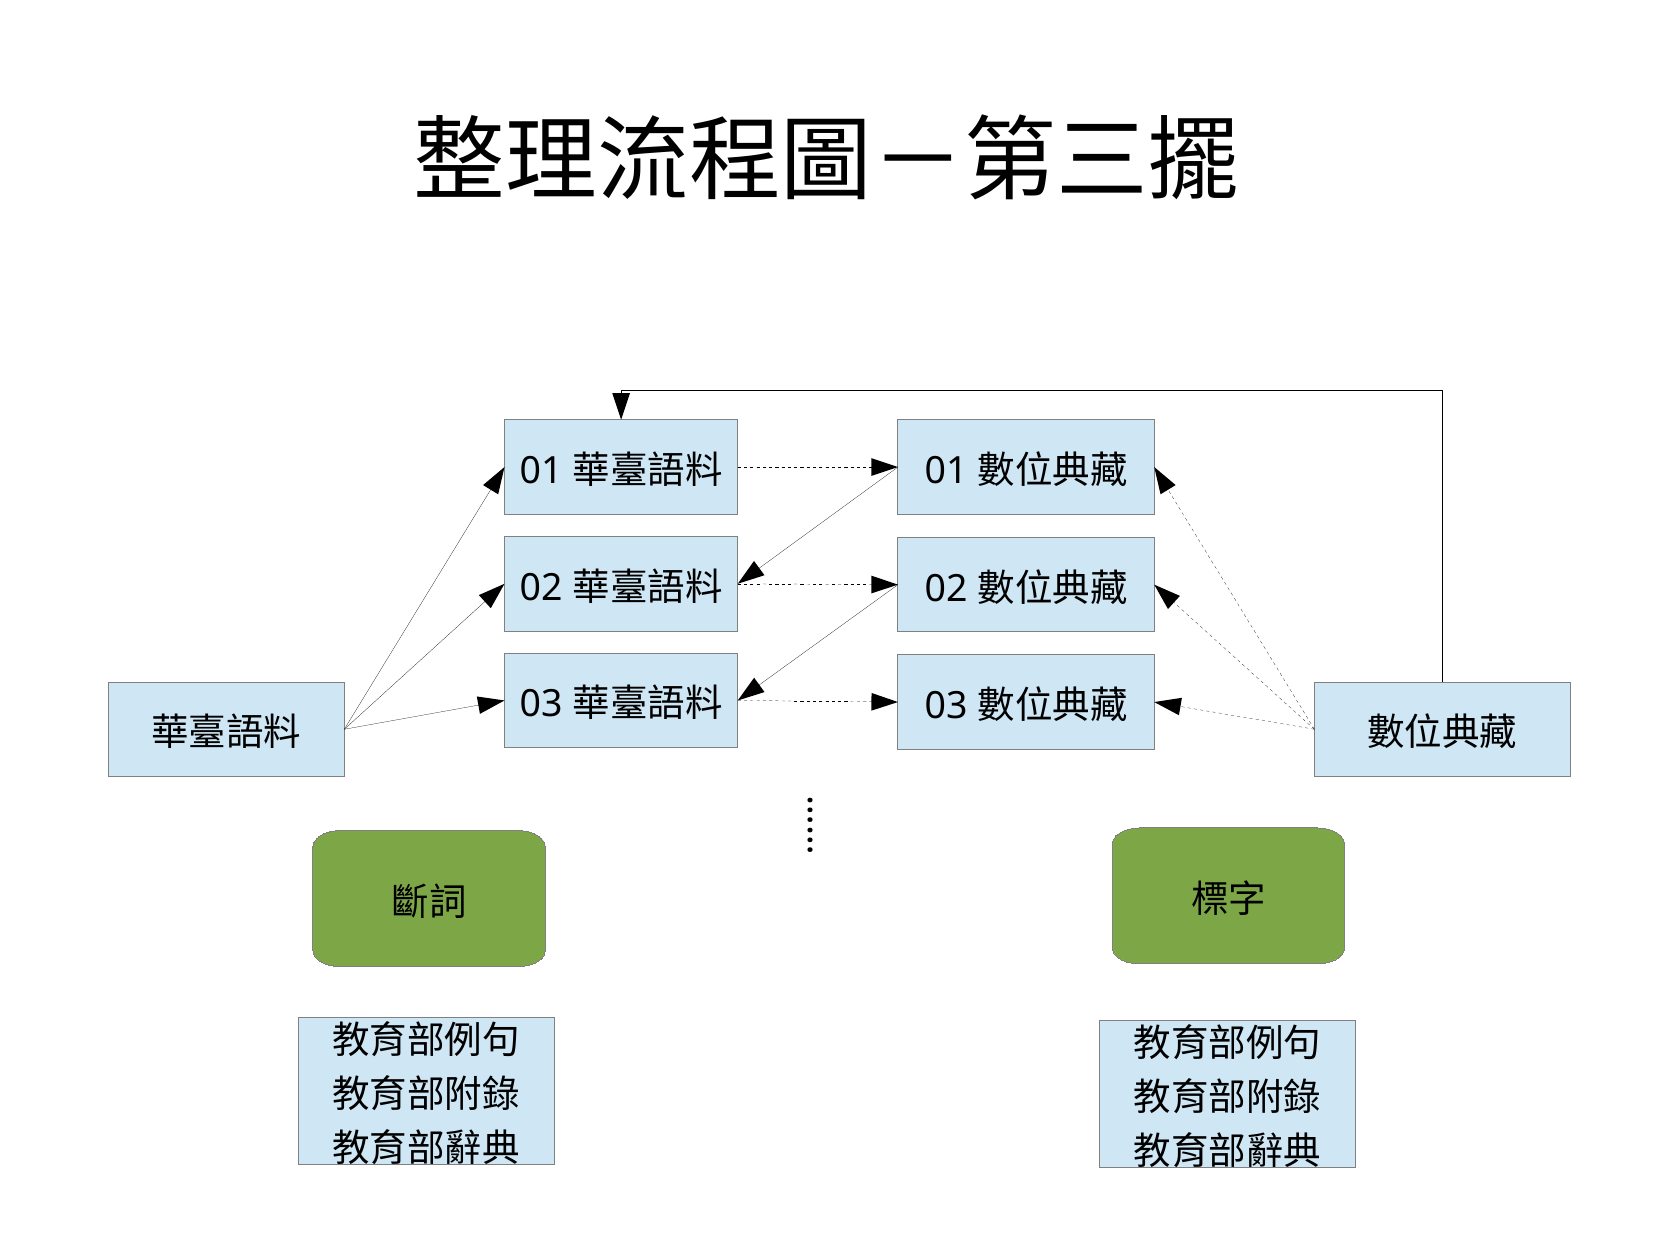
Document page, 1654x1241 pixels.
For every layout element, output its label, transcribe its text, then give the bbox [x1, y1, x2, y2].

text_box 數位典藏 [1314, 682, 1571, 777]
text_box 標字 [1112, 827, 1345, 964]
text_box 教育部例句 教育部附錄 教育部辭典 [1099, 1020, 1356, 1168]
title 整理流程圖－第三擺 [82, 49, 1571, 257]
text_box 03華臺語料 [504, 653, 738, 748]
text_box 01數位典藏 [897, 419, 1155, 515]
text_box 01華臺語料 [504, 419, 738, 515]
text_box 03數位典藏 [897, 654, 1155, 750]
text_box 02華臺語料 [504, 536, 738, 632]
text_box 教育部例句 教育部附錄 教育部辭典 [298, 1017, 555, 1165]
text_box 斷詞 [312, 830, 546, 967]
text_box …… [774, 780, 856, 871]
text_box 02數位典藏 [897, 537, 1155, 632]
text_box 華臺語料 [108, 682, 345, 777]
